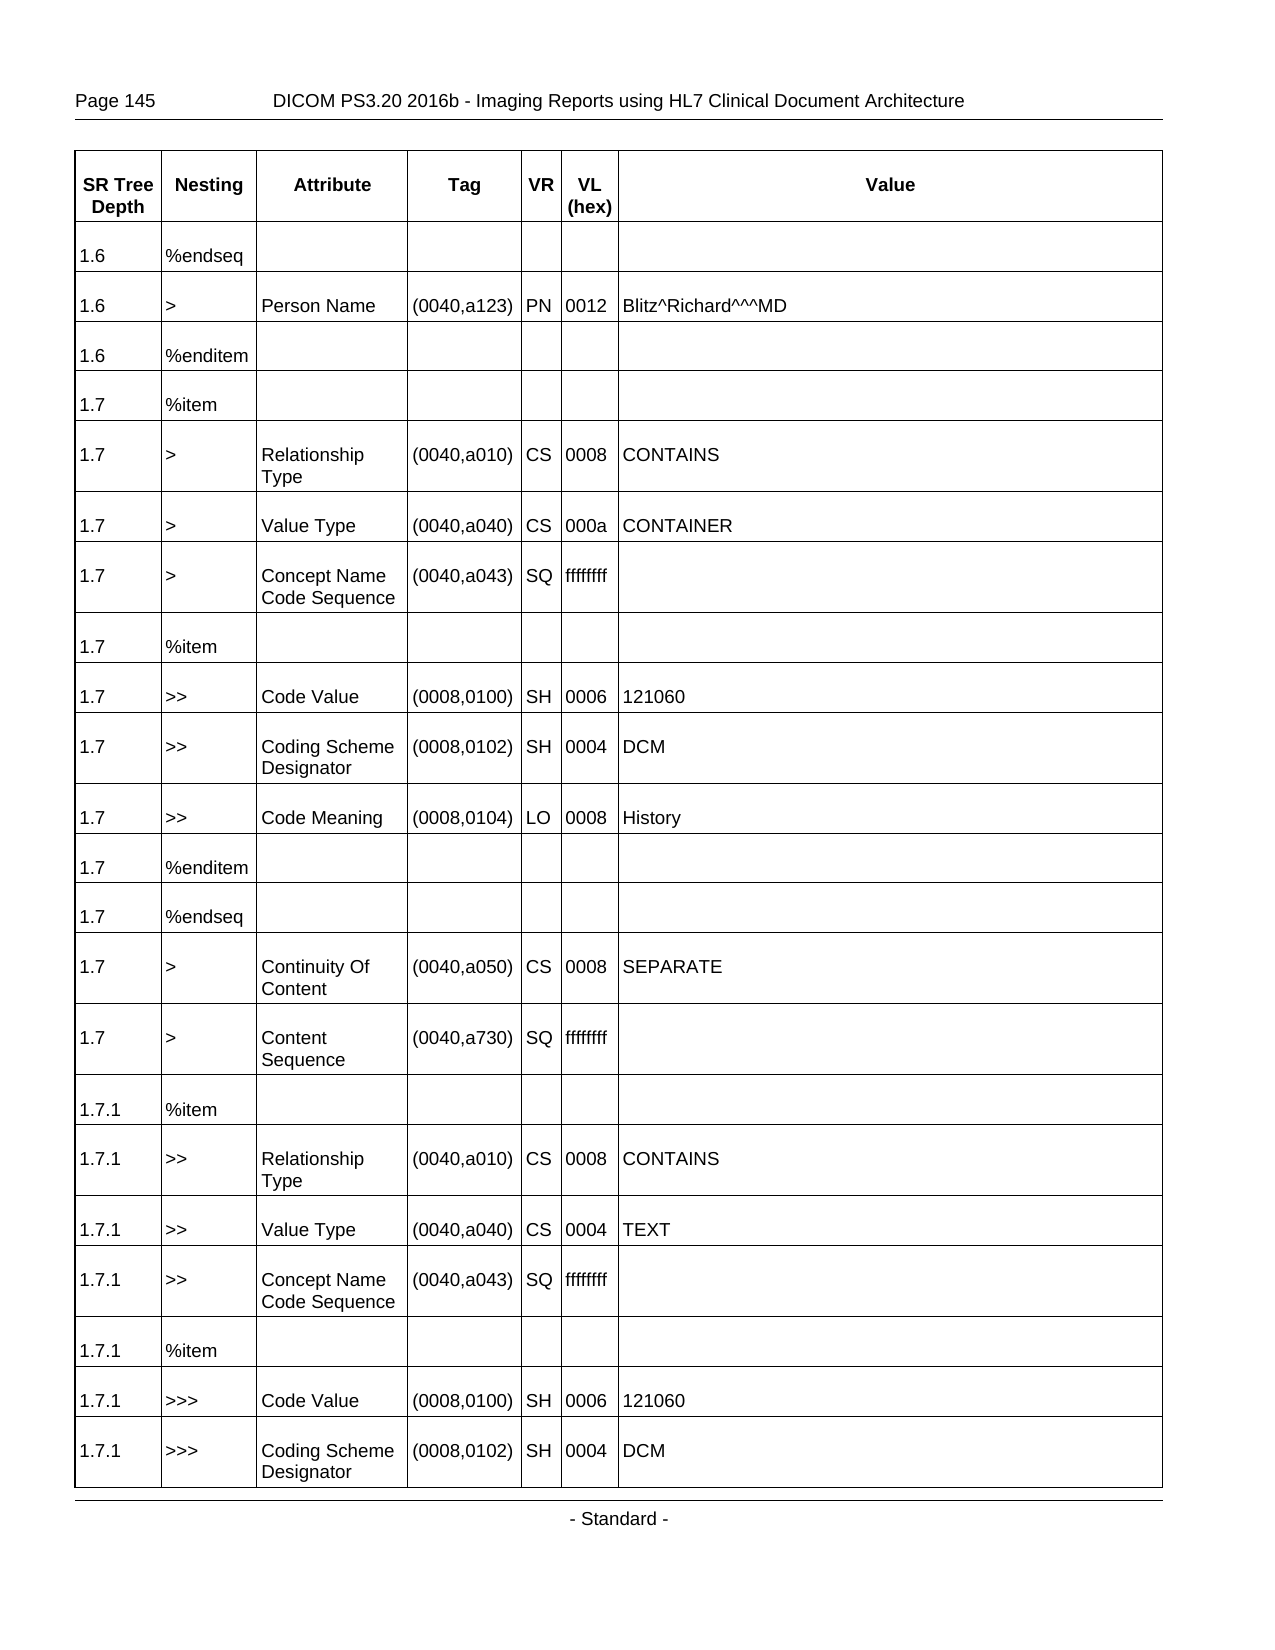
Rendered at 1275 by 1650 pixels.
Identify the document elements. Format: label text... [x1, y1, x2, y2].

table_cell 1.7 [76, 492, 161, 541]
table_cell 1.7 [76, 421, 161, 491]
table_cell (0008,0102) [408, 1417, 521, 1487]
table_header VL (hex) [562, 151, 618, 221]
table_cell Coding Scheme Designator [257, 1417, 407, 1487]
table_cell (0008,0102) [408, 713, 521, 783]
table_cell 1.6 [76, 272, 161, 321]
table_cell 1.7 [76, 1004, 161, 1074]
table_cell (0008,0100) [408, 663, 521, 712]
table_cell ffffffff [562, 542, 618, 612]
table_cell %item [162, 613, 256, 662]
table_cell [257, 834, 407, 882]
table_cell SH [522, 1417, 561, 1487]
table_cell 1.6 [76, 222, 161, 271]
table_cell [408, 1075, 521, 1124]
table_cell (0040,a010) [408, 421, 521, 491]
table_cell Continuity Of Content [257, 933, 407, 1003]
table_cell [522, 1075, 561, 1124]
table_cell 1.7 [76, 883, 161, 932]
table_cell [408, 322, 521, 370]
table_cell Relationship Type [257, 1125, 407, 1195]
table_header Attribute [257, 151, 407, 221]
table_cell [522, 1317, 561, 1366]
table_cell [619, 883, 1162, 932]
table_cell [562, 834, 618, 882]
table_cell 1.7 [76, 713, 161, 783]
table_cell %endseq [162, 222, 256, 271]
table_cell [522, 322, 561, 370]
table_cell >> [162, 1196, 256, 1245]
table_cell CONTAINS [619, 1125, 1162, 1195]
table_cell Coding Scheme Designator [257, 713, 407, 783]
table_cell Value Type [257, 1196, 407, 1245]
table_cell 1.7.1 [76, 1246, 161, 1316]
table_cell 1.7 [76, 784, 161, 832]
table_cell CS [522, 933, 561, 1003]
table_cell [619, 1246, 1162, 1316]
table_cell CONTAINS [619, 421, 1162, 491]
table_cell Relationship Type [257, 421, 407, 491]
table_cell > [162, 1004, 256, 1074]
table_cell [619, 322, 1162, 370]
table_cell Code Value [257, 663, 407, 712]
table_header Value [619, 151, 1162, 221]
table_cell [522, 883, 561, 932]
table_cell 000a [562, 492, 618, 541]
table_cell >> [162, 1125, 256, 1195]
table_cell CS [522, 1125, 561, 1195]
table_cell >> [162, 784, 256, 832]
table_cell [408, 222, 521, 271]
table_cell Value Type [257, 492, 407, 541]
table_cell CS [522, 421, 561, 491]
table_cell [562, 322, 618, 370]
table_cell 121060 [619, 663, 1162, 712]
table_cell %item [162, 1075, 256, 1124]
table_cell ffffffff [562, 1004, 618, 1074]
table_cell > [162, 933, 256, 1003]
table_cell ffffffff [562, 1246, 618, 1316]
table_cell (0040,a010) [408, 1125, 521, 1195]
table_cell Person Name [257, 272, 407, 321]
table_cell 1.6 [76, 322, 161, 370]
table_cell 1.7 [76, 542, 161, 612]
table_cell >> [162, 663, 256, 712]
table_cell Concept Name Code Sequence [257, 1246, 407, 1316]
table_cell [257, 222, 407, 271]
table_cell [408, 883, 521, 932]
table_cell 1.7.1 [76, 1367, 161, 1416]
table_cell 0006 [562, 663, 618, 712]
table_cell [257, 1317, 407, 1366]
table_cell 1.7 [76, 933, 161, 1003]
table_cell %enditem [162, 834, 256, 882]
table_cell [257, 883, 407, 932]
table_cell 0004 [562, 1196, 618, 1245]
table_cell 1.7.1 [76, 1075, 161, 1124]
table_cell >> [162, 713, 256, 783]
table_cell 0004 [562, 1417, 618, 1487]
table_cell [522, 222, 561, 271]
table_cell CS [522, 1196, 561, 1245]
table_cell Code Meaning [257, 784, 407, 832]
table_cell [257, 1075, 407, 1124]
table_cell 0012 [562, 272, 618, 321]
table_cell [619, 542, 1162, 612]
table_cell 0008 [562, 784, 618, 832]
table_cell [408, 613, 521, 662]
table_cell [257, 322, 407, 370]
table_cell CONTAINER [619, 492, 1162, 541]
table_cell %item [162, 371, 256, 420]
table_cell LO [522, 784, 561, 832]
table_cell (0040,a123) [408, 272, 521, 321]
table_cell Concept Name Code Sequence [257, 542, 407, 612]
table_cell SEPARATE [619, 933, 1162, 1003]
table_cell [619, 371, 1162, 420]
table_cell SQ [522, 542, 561, 612]
table_cell >>> [162, 1417, 256, 1487]
table_cell [257, 371, 407, 420]
table_cell [562, 371, 618, 420]
table_cell (0008,0104) [408, 784, 521, 832]
table_cell [562, 613, 618, 662]
table_cell 0006 [562, 1367, 618, 1416]
table_cell (0040,a040) [408, 1196, 521, 1245]
table_cell 121060 [619, 1367, 1162, 1416]
table_cell [562, 883, 618, 932]
table_cell [257, 613, 407, 662]
table_cell SH [522, 1367, 561, 1416]
table_cell %endseq [162, 883, 256, 932]
table_cell 1.7.1 [76, 1196, 161, 1245]
table_cell TEXT [619, 1196, 1162, 1245]
table_cell 0004 [562, 713, 618, 783]
table_cell [522, 613, 561, 662]
table_cell SH [522, 663, 561, 712]
table_cell > [162, 272, 256, 321]
table_cell %enditem [162, 322, 256, 370]
table_cell [522, 834, 561, 882]
table_cell SQ [522, 1246, 561, 1316]
table_cell [562, 1075, 618, 1124]
table_cell >>> [162, 1367, 256, 1416]
table_cell [562, 1317, 618, 1366]
table_cell DCM [619, 1417, 1162, 1487]
table_header SR Tree Depth [76, 151, 161, 221]
table_cell Code Value [257, 1367, 407, 1416]
table_cell CS [522, 492, 561, 541]
table_cell 1.7.1 [76, 1317, 161, 1366]
table_cell DCM [619, 713, 1162, 783]
table_cell > [162, 421, 256, 491]
table_cell 0008 [562, 421, 618, 491]
table_header Nesting [162, 151, 256, 221]
table_cell (0040,a730) [408, 1004, 521, 1074]
table_cell [408, 834, 521, 882]
table_cell [562, 222, 618, 271]
table_cell 1.7.1 [76, 1125, 161, 1195]
table_cell 1.7 [76, 834, 161, 882]
table_cell 0008 [562, 1125, 618, 1195]
table_cell Blitz^Richard^^^MD [619, 272, 1162, 321]
table_cell [619, 1004, 1162, 1074]
table_cell [408, 1317, 521, 1366]
table_cell 1.7 [76, 663, 161, 712]
table_cell History [619, 784, 1162, 832]
table_cell Content Sequence [257, 1004, 407, 1074]
table_cell PN [522, 272, 561, 321]
table_cell SQ [522, 1004, 561, 1074]
table_cell 1.7 [76, 371, 161, 420]
table_cell > [162, 542, 256, 612]
table_cell [619, 1317, 1162, 1366]
table_cell (0040,a043) [408, 1246, 521, 1316]
table_cell [619, 222, 1162, 271]
table_cell >> [162, 1246, 256, 1316]
table_cell (0040,a043) [408, 542, 521, 612]
table_cell %item [162, 1317, 256, 1366]
table_cell [619, 613, 1162, 662]
table_cell [522, 371, 561, 420]
table_header VR [522, 151, 561, 221]
table_cell SH [522, 713, 561, 783]
table_cell [619, 834, 1162, 882]
table_cell 1.7.1 [76, 1417, 161, 1487]
table_cell (0040,a040) [408, 492, 521, 541]
table_cell 0008 [562, 933, 618, 1003]
table_cell (0008,0100) [408, 1367, 521, 1416]
table_cell > [162, 492, 256, 541]
table_cell [619, 1075, 1162, 1124]
table_cell 1.7 [76, 613, 161, 662]
table_cell [408, 371, 521, 420]
table_header Tag [408, 151, 521, 221]
table_cell (0040,a050) [408, 933, 521, 1003]
